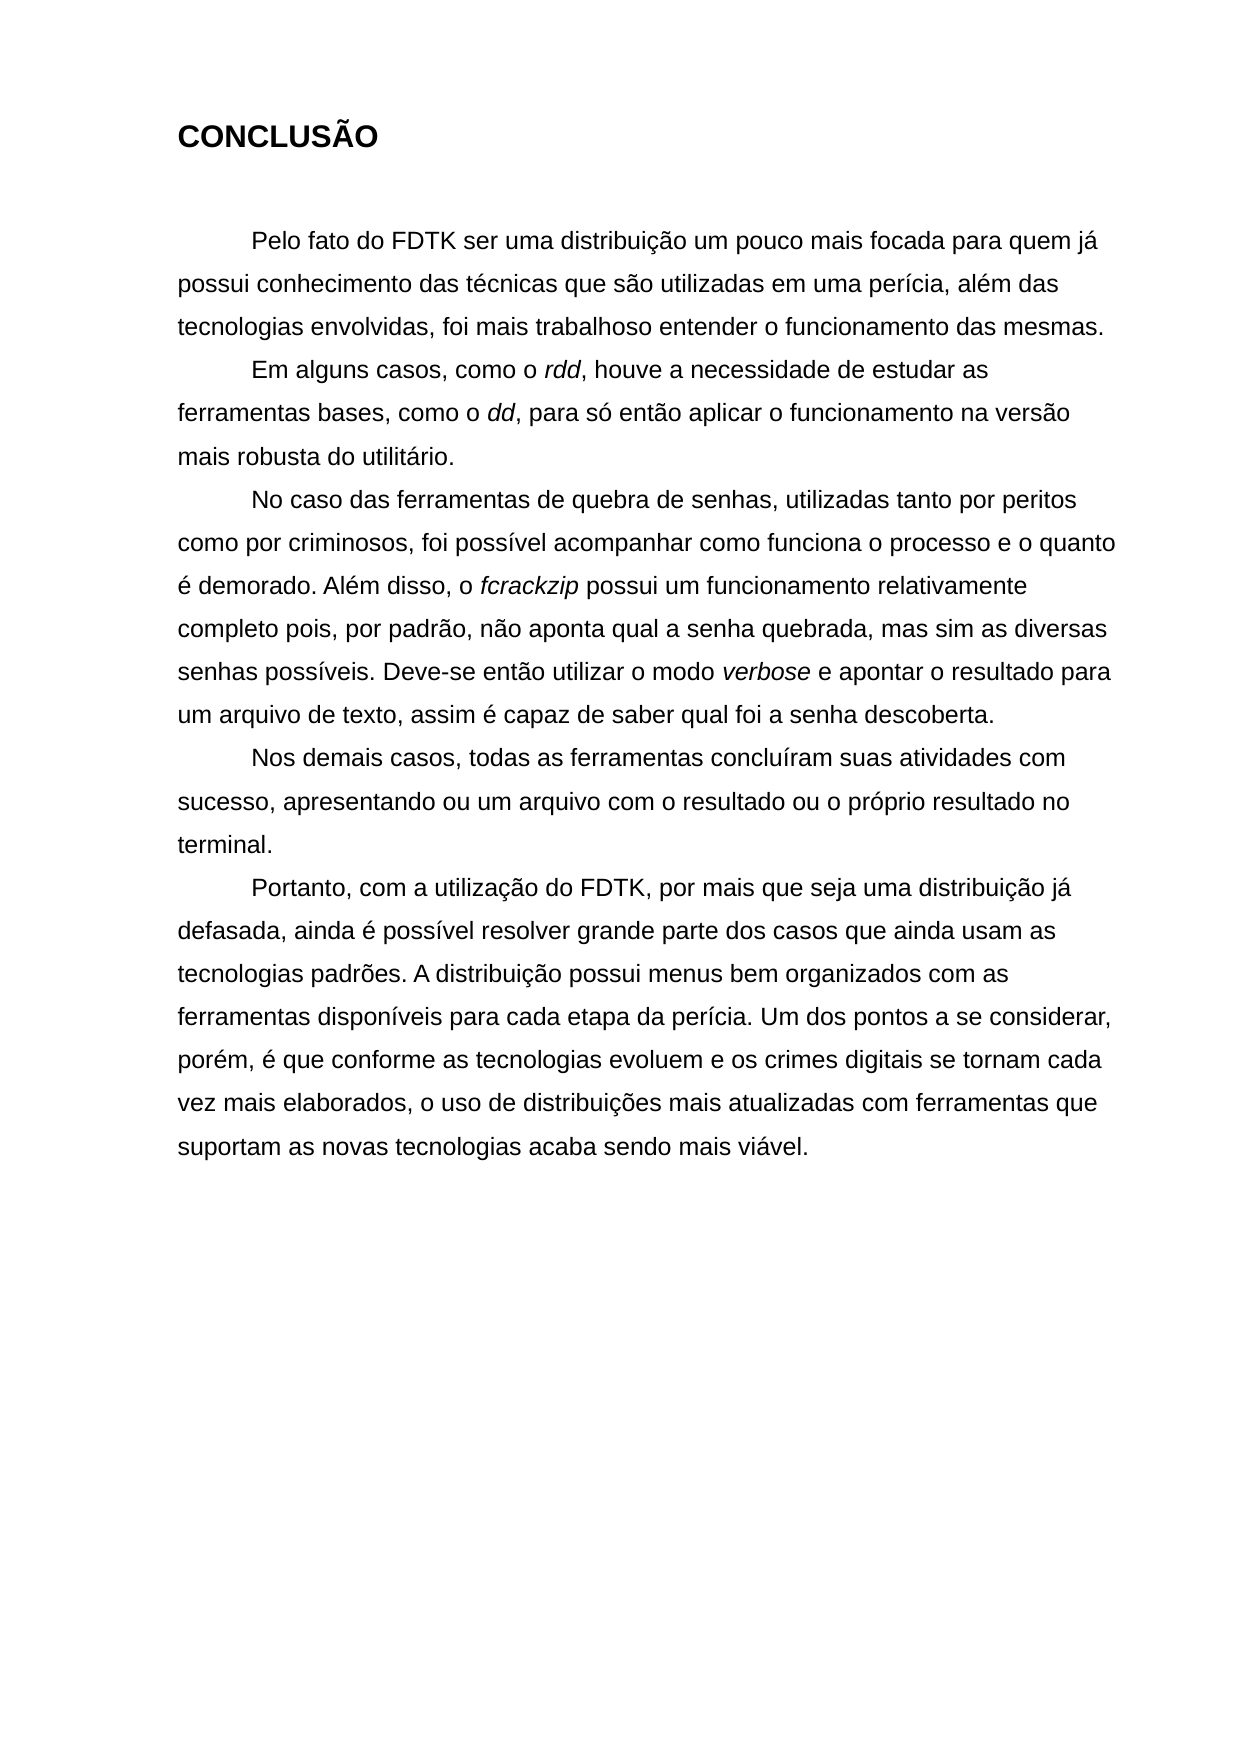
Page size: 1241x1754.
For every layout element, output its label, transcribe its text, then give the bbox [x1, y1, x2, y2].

text Em alguns casos, como o rdd, houve a necessidade de estudar as ferramentas bases, como o dd, para só então aplicar o funcionamento na versão mais robusta do utilitário. [177, 355, 1122, 470]
text Nos demais casos, todas as ferramentas concluíram suas atividades com sucesso, apresentando ou um arquivo com o resultado ou o próprio resultado no terminal. [177, 743, 1122, 858]
text Portanto, com a utilização do FDTK, por mais que seja uma distribuição já defasada, ainda é possível resolver grande parte dos casos que ainda usam as tecnologias padrões. A distribuição possui menus bem organizados com as ferramentas disponíveis para cada etapa da perícia. Um dos pontos a se considerar, porém, é que conforme as tecnologias evoluem e os crimes digitais se tornam cada vez mais elaborados, o uso de distribuições mais atualizadas com ferramentas que suportam as novas tecnologias acaba sendo mais viável. [177, 873, 1122, 1160]
text Pelo fato do FDTK ser uma distribuição um pouco mais focada para quem já possui conhecimento das técnicas que são utilizadas em uma perícia, além das tecnologias envolvidas, foi mais trabalhoso entender o funcionamento das mesmas. [177, 226, 1122, 341]
text CONCLUSÃO [177, 118, 1122, 154]
text No caso das ferramentas de quebra de senhas, utilizadas tanto por peritos como por criminosos, foi possível acompanhar como funciona o processo e o quanto é demorado. Além disso, o fcrackzip possui um funcionamento relativamente completo pois, por padrão, não aponta qual a senha quebrada, mas sim as diversas senhas possíveis. Deve-se então utilizar o modo verbose e apontar o resultado para um arquivo de texto, assim é capaz de saber qual foi a senha descoberta. [177, 484, 1122, 729]
